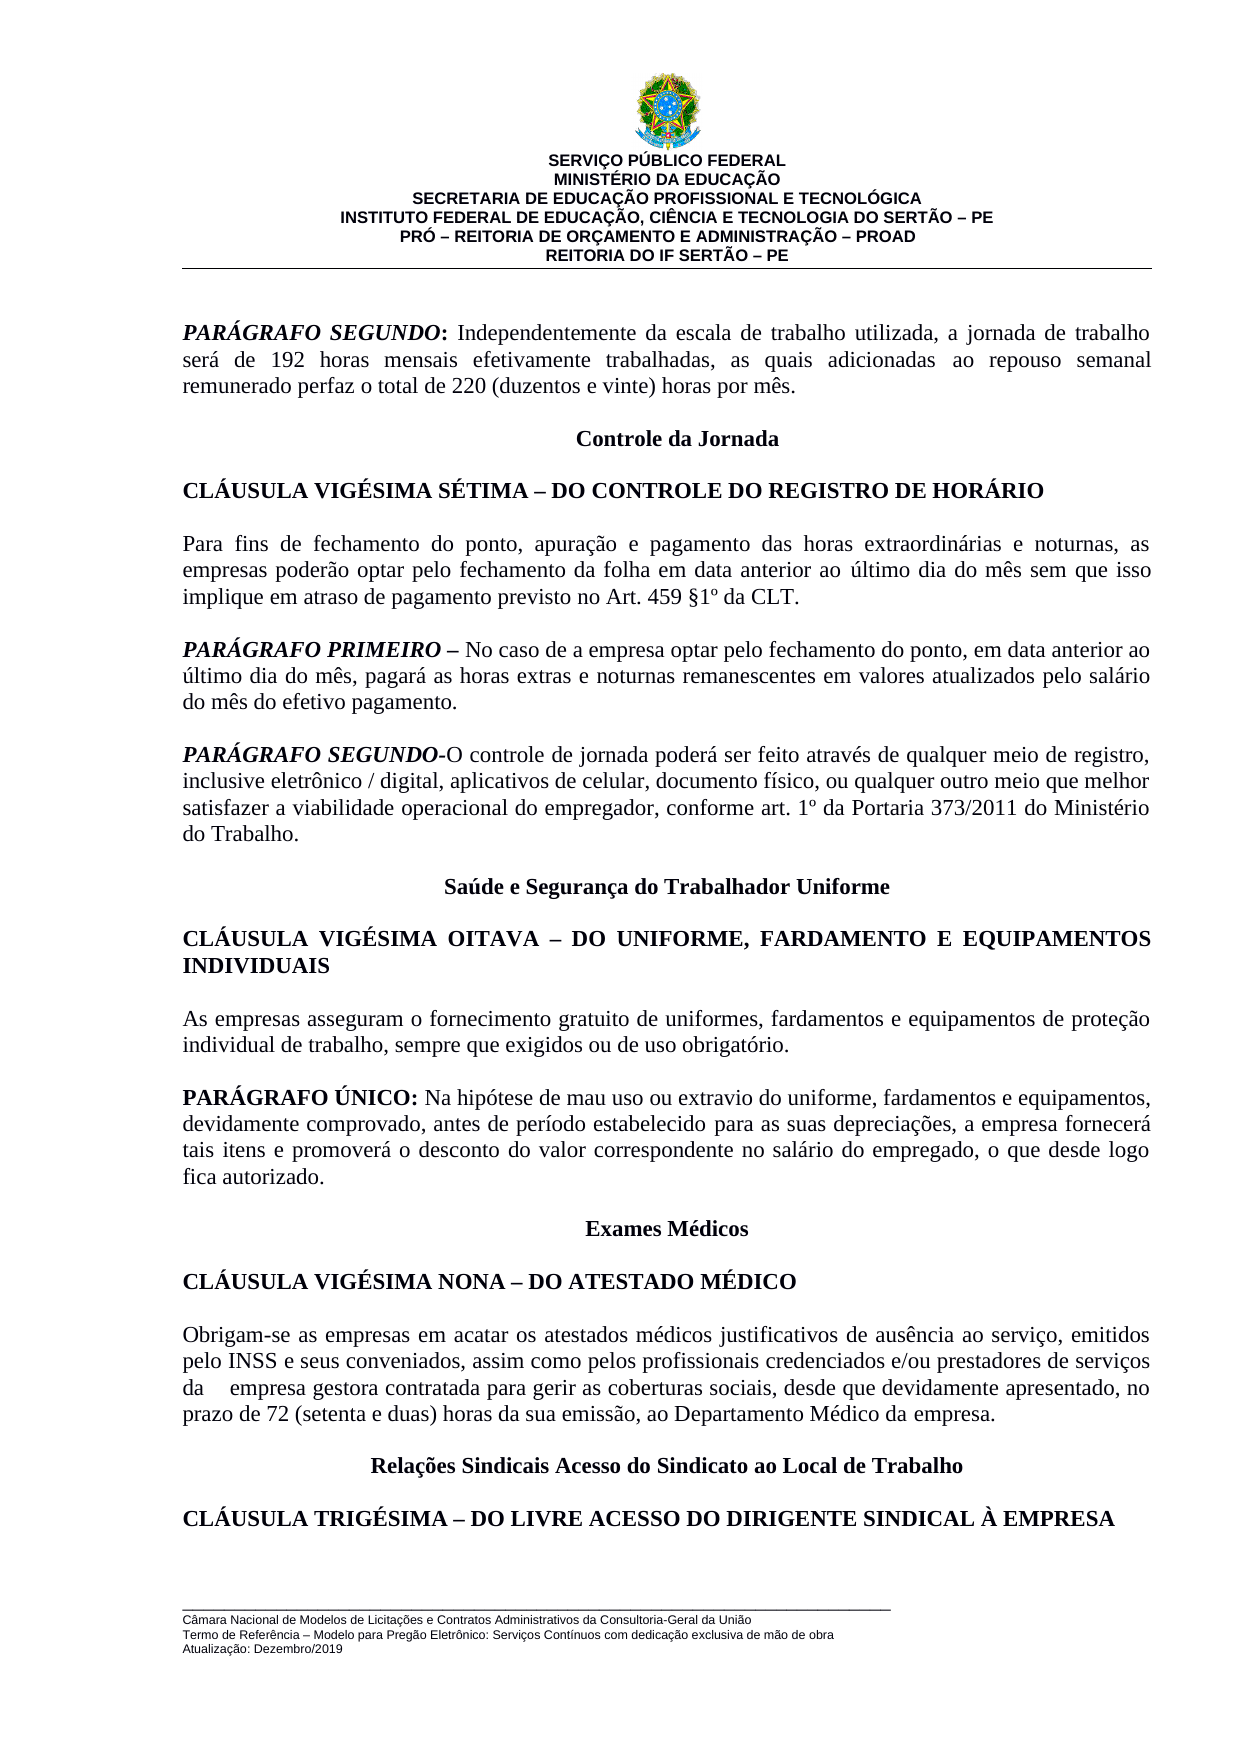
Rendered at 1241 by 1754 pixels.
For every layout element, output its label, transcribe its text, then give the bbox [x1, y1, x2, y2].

text Controle da Jornada [222, 425, 1133, 451]
text Obrigam-se as empresas em acatar os atestados médicos justificativos de ausência ao serviço, emitidos pelo INSS e seus conveniados, assim como pelos profissionais credenciados e/ou prestadores de serviços da empresa gestora contratada para gerir as coberturas sociais, desde que devidamente apresentado, no prazo de 72 (setenta e duas) horas da sua emissão, ao Departamento Médico da empresa. [182, 1321, 1152, 1426]
text Relações Sindicais Acesso do Sindicato ao Local de Trabalho [182, 1453, 1152, 1479]
text CLÁUSULA TRIGÉSIMA – DO LIVRE ACESSO DO DIRIGENTE SINDICAL À EMPRESA [182, 1505, 1152, 1532]
text Exames Médicos [182, 1215, 1152, 1242]
text PARÁGRAFO SEGUNDO: Independentemente da escala de trabalho utilizada, a jornada de trabalho será de 192 horas mensais efetivamente trabalhadas, as quais adicionadas ao repouso semanal remunerado perfaz o total de 220 (duzentos e vinte) horas por mês. [182, 319, 1152, 398]
text PARÁGRAFO ÚNICO: Na hipótese de mau uso ou extravio do uniforme, fardamentos e equipamentos, devidamente comprovado, antes de período estabelecido para as suas depreciações, a empresa fornecerá tais itens e promoverá o desconto do valor correspondente no salário do empregado, o que desde logo fica autorizado. [182, 1084, 1152, 1189]
text CLÁUSULA VIGÉSIMA SÉTIMA – DO CONTROLE DO REGISTRO DE HORÁRIO [182, 477, 1152, 504]
text Para fins de fechamento do ponto, apuração e pagamento das horas extraordinárias e noturnas, as empresas poderão optar pelo fechamento da folha em data anterior ao último dia do mês sem que isso implique em atraso de pagamento previsto no Art. 459 §1º da CLT. [182, 530, 1152, 609]
text PARÁGRAFO SEGUNDO-O controle de jornada poderá ser feito através de qualquer meio de registro, inclusive eletrônico / digital, aplicativos de celular, documento físico, ou qualquer outro meio que melhor satisfazer a viabilidade operacional do empregador, conforme art. 1º da Portaria 373/2011 do Ministério do Trabalho. [182, 741, 1152, 846]
text CLÁUSULA VIGÉSIMA OITAVA – DO UNIFORME, FARDAMENTO E EQUIPAMENTOS INDIVIDUAIS [182, 926, 1152, 978]
text Saúde e Segurança do Trabalhador Uniforme [182, 873, 1152, 899]
text CLÁUSULA VIGÉSIMA NONA – DO ATESTADO MÉDICO [182, 1268, 1152, 1294]
text PARÁGRAFO PRIMEIRO – No caso de a empresa optar pelo fechamento do ponto, em data anterior ao último dia do mês, pagará as horas extras e noturnas remanescentes em valores atualizados pelo salário do mês do efetivo pagamento. [182, 636, 1152, 715]
text As empresas asseguram o fornecimento gratuito de uniformes, fardamentos e equipamentos de proteção individual de trabalho, sempre que exigidos ou de uso obrigatório. [182, 1004, 1152, 1057]
